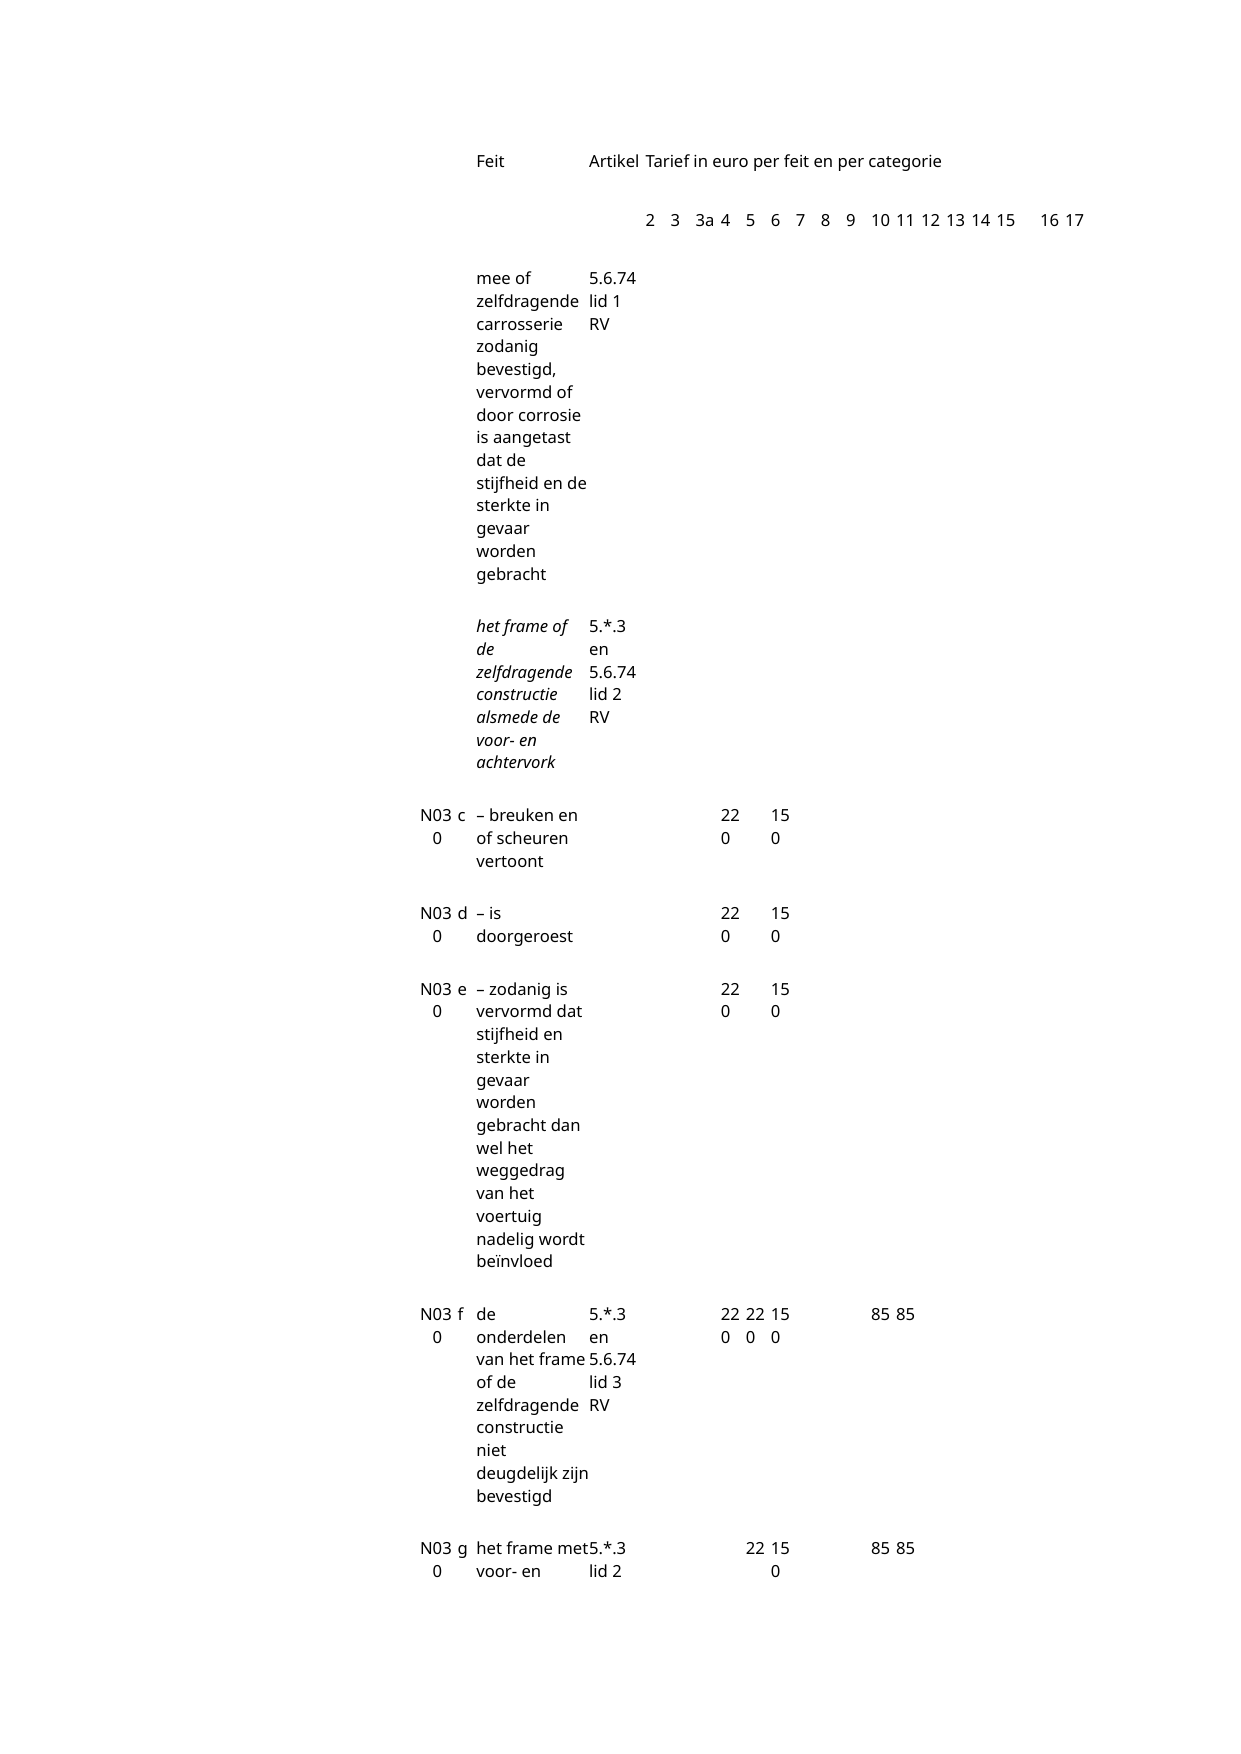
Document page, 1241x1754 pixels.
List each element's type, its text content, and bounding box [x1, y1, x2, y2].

table_cell [946, 1303, 971, 1537]
table_cell 030 [433, 267, 457, 615]
table_cell N [420, 1537, 432, 1595]
table_cell 220 [721, 902, 746, 977]
table_cell [871, 615, 896, 804]
table_cell [1040, 267, 1065, 615]
table_cell mee of zelfdragende carrosserie zodanig bevestigd, vervormd of door corrosie is aangetast dat de stijfheid en de sterkte in gevaar worden gebracht [476, 267, 589, 615]
table_cell 150 [771, 902, 796, 977]
table_cell [746, 615, 771, 804]
table_cell [996, 1537, 1040, 1595]
table_cell [921, 615, 946, 804]
table_cell [695, 1537, 721, 1595]
table_cell [746, 267, 771, 615]
table_header Tarief in euro per feit en per categorie [645, 150, 1090, 208]
table_cell [476, 209, 589, 267]
table_cell [589, 977, 645, 1302]
table_cell [821, 615, 846, 804]
table_header [433, 150, 457, 208]
table_cell [695, 1303, 721, 1537]
table_cell 150 [771, 1537, 796, 1595]
table_cell [1065, 1537, 1090, 1595]
table_cell [971, 1303, 996, 1537]
table_cell N [420, 267, 432, 615]
table_cell [1040, 615, 1065, 804]
table_cell 030 [433, 977, 457, 1302]
table_cell – breuken en of scheuren vertoont [476, 804, 589, 902]
table_cell [645, 977, 670, 1302]
table_cell [946, 902, 971, 977]
table_cell [771, 615, 796, 804]
table_cell [1065, 1303, 1090, 1537]
table_cell [821, 1303, 846, 1537]
table_cell [433, 615, 457, 804]
table_cell [645, 1537, 670, 1595]
table_cell [996, 267, 1040, 615]
table_cell 150 [771, 804, 796, 902]
table_cell [695, 977, 721, 1302]
table_cell [921, 977, 946, 1302]
table_cell [996, 902, 1040, 977]
table_cell 030 [433, 804, 457, 902]
table_cell [946, 267, 971, 615]
table_cell 6 [771, 209, 796, 267]
table_cell [670, 1537, 695, 1595]
table_header Feit [476, 150, 589, 208]
table_cell [921, 1537, 946, 1595]
table_cell 7 [796, 209, 821, 267]
table_cell [746, 977, 771, 1302]
table_cell [871, 804, 896, 902]
table_cell e [458, 977, 476, 1302]
table_cell 150 [771, 1303, 796, 1537]
table_cell 12 [921, 209, 946, 267]
table_cell [670, 902, 695, 977]
table_cell [796, 1303, 821, 1537]
table_cell 5.*.3 en 5.6.74 lid 3 RV [589, 1303, 645, 1537]
table_cell [645, 267, 670, 615]
table_cell [846, 902, 871, 977]
table_cell 15 [996, 209, 1040, 267]
table_cell 3a [695, 209, 721, 267]
table_cell [796, 804, 821, 902]
table_cell [721, 1537, 746, 1595]
table_cell [670, 615, 695, 804]
table_cell [946, 1537, 971, 1595]
table_cell [746, 804, 771, 902]
table_cell [645, 804, 670, 902]
table_cell 220 [721, 977, 746, 1302]
table_cell 85 [896, 1537, 921, 1595]
table_cell 85 [896, 1303, 921, 1537]
table_cell [996, 1303, 1040, 1537]
table_header [458, 150, 476, 208]
table_cell 5.6.74 lid 1 RV [589, 267, 645, 615]
table_cell [846, 977, 871, 1302]
table_cell g [458, 1537, 476, 1595]
table_cell [796, 267, 821, 615]
table_cell [1065, 267, 1090, 615]
table_cell [1065, 977, 1090, 1302]
table_cell [846, 615, 871, 804]
table_cell [1065, 615, 1090, 804]
table_cell [420, 209, 432, 267]
table_cell 5.*.3 lid 2 [589, 1537, 645, 1595]
table_cell [458, 267, 476, 615]
table_cell [670, 267, 695, 615]
table_cell 2 [645, 209, 670, 267]
table_cell [645, 615, 670, 804]
table_cell 85 [871, 1303, 896, 1537]
table_cell f [458, 1303, 476, 1537]
table_cell [1040, 1303, 1065, 1537]
table_cell [996, 804, 1040, 902]
table_cell [921, 902, 946, 977]
table_cell [1040, 902, 1065, 977]
table_cell 220 [721, 1303, 746, 1537]
table_cell de onderdelen van het frame of de zelfdragende constructie niet deugdelijk zijn bevestigd [476, 1303, 589, 1537]
table_cell [996, 977, 1040, 1302]
table_cell [796, 615, 821, 804]
table_cell [695, 804, 721, 902]
table_cell 5.*.3 en 5.6.74 lid 2 RV [589, 615, 645, 804]
table_cell 5 [746, 209, 771, 267]
table_cell [433, 209, 457, 267]
table_cell N [420, 977, 432, 1302]
table_cell het frame of de zelfdragende constructie alsmede de voor- en achtervork [476, 615, 589, 804]
table_cell [846, 267, 871, 615]
table_cell 85 [871, 1537, 896, 1595]
table_cell [846, 1537, 871, 1595]
table_cell [846, 1303, 871, 1537]
table_cell 10 [871, 209, 896, 267]
table_cell 220 [746, 1303, 771, 1537]
table_cell [670, 1303, 695, 1537]
table_cell [821, 1537, 846, 1595]
table_cell 22 [746, 1537, 771, 1595]
table_cell – zodanig is vervormd dat stijfheid en sterkte in gevaar worden gebracht dan wel het weggedrag van het voertuig nadelig wordt beïnvloed [476, 977, 589, 1302]
table_cell 4 [721, 209, 746, 267]
table_cell d [458, 902, 476, 977]
table_cell c [458, 804, 476, 902]
table_cell 150 [771, 977, 796, 1302]
table_cell 030 [433, 902, 457, 977]
table_cell [946, 804, 971, 902]
table_cell [670, 977, 695, 1302]
table_cell N [420, 1303, 432, 1537]
table_cell [871, 267, 896, 615]
table_cell [871, 977, 896, 1302]
table_cell [821, 977, 846, 1302]
table_cell [846, 804, 871, 902]
table_cell [721, 615, 746, 804]
table_cell 3 [670, 209, 695, 267]
table_cell [458, 209, 476, 267]
table_cell [721, 267, 746, 615]
table_cell [971, 267, 996, 615]
table_cell [896, 977, 921, 1302]
table_cell [1040, 977, 1065, 1302]
table_cell 220 [721, 804, 746, 902]
table_cell [645, 1303, 670, 1537]
table_header Artikel [589, 150, 645, 208]
table_cell [896, 615, 921, 804]
table_cell [458, 615, 476, 804]
table_cell [1065, 902, 1090, 977]
table_cell [871, 902, 896, 977]
table_cell [896, 804, 921, 902]
table_cell [645, 902, 670, 977]
table_cell [821, 267, 846, 615]
table_cell 14 [971, 209, 996, 267]
table_cell [971, 804, 996, 902]
table_cell [896, 902, 921, 977]
table_cell [589, 804, 645, 902]
table_cell – is doorgeroest [476, 902, 589, 977]
table_cell N [420, 804, 432, 902]
table_cell 030 [433, 1303, 457, 1537]
table_cell [996, 615, 1040, 804]
table_cell [796, 1537, 821, 1595]
table_cell [1040, 1537, 1065, 1595]
table_cell [670, 804, 695, 902]
table_cell [771, 267, 796, 615]
table_cell 9 [846, 209, 871, 267]
table_cell [695, 267, 721, 615]
table_cell 17 [1065, 209, 1090, 267]
table_cell 8 [821, 209, 846, 267]
table_cell [971, 615, 996, 804]
table_cell [946, 615, 971, 804]
table_cell [796, 977, 821, 1302]
table_cell [821, 902, 846, 977]
table_cell [1065, 804, 1090, 902]
table_cell 030 [433, 1537, 457, 1595]
table_cell het frame met voor- en [476, 1537, 589, 1595]
table_cell [695, 902, 721, 977]
table_cell [695, 615, 721, 804]
table_cell [921, 267, 946, 615]
table_cell [821, 804, 846, 902]
table_cell [1040, 804, 1065, 902]
table_cell [746, 902, 771, 977]
table_cell 13 [946, 209, 971, 267]
table_header [420, 150, 432, 208]
table_cell [971, 902, 996, 977]
table_cell [796, 902, 821, 977]
table_cell [921, 1303, 946, 1537]
table_cell 11 [896, 209, 921, 267]
table_cell 16 [1040, 209, 1065, 267]
table_cell [589, 902, 645, 977]
table_cell [971, 1537, 996, 1595]
table_cell [896, 267, 921, 615]
table_cell [589, 209, 645, 267]
table_cell [420, 615, 432, 804]
table_cell N [420, 902, 432, 977]
table_cell [971, 977, 996, 1302]
table_cell [921, 804, 946, 902]
table_cell [946, 977, 971, 1302]
